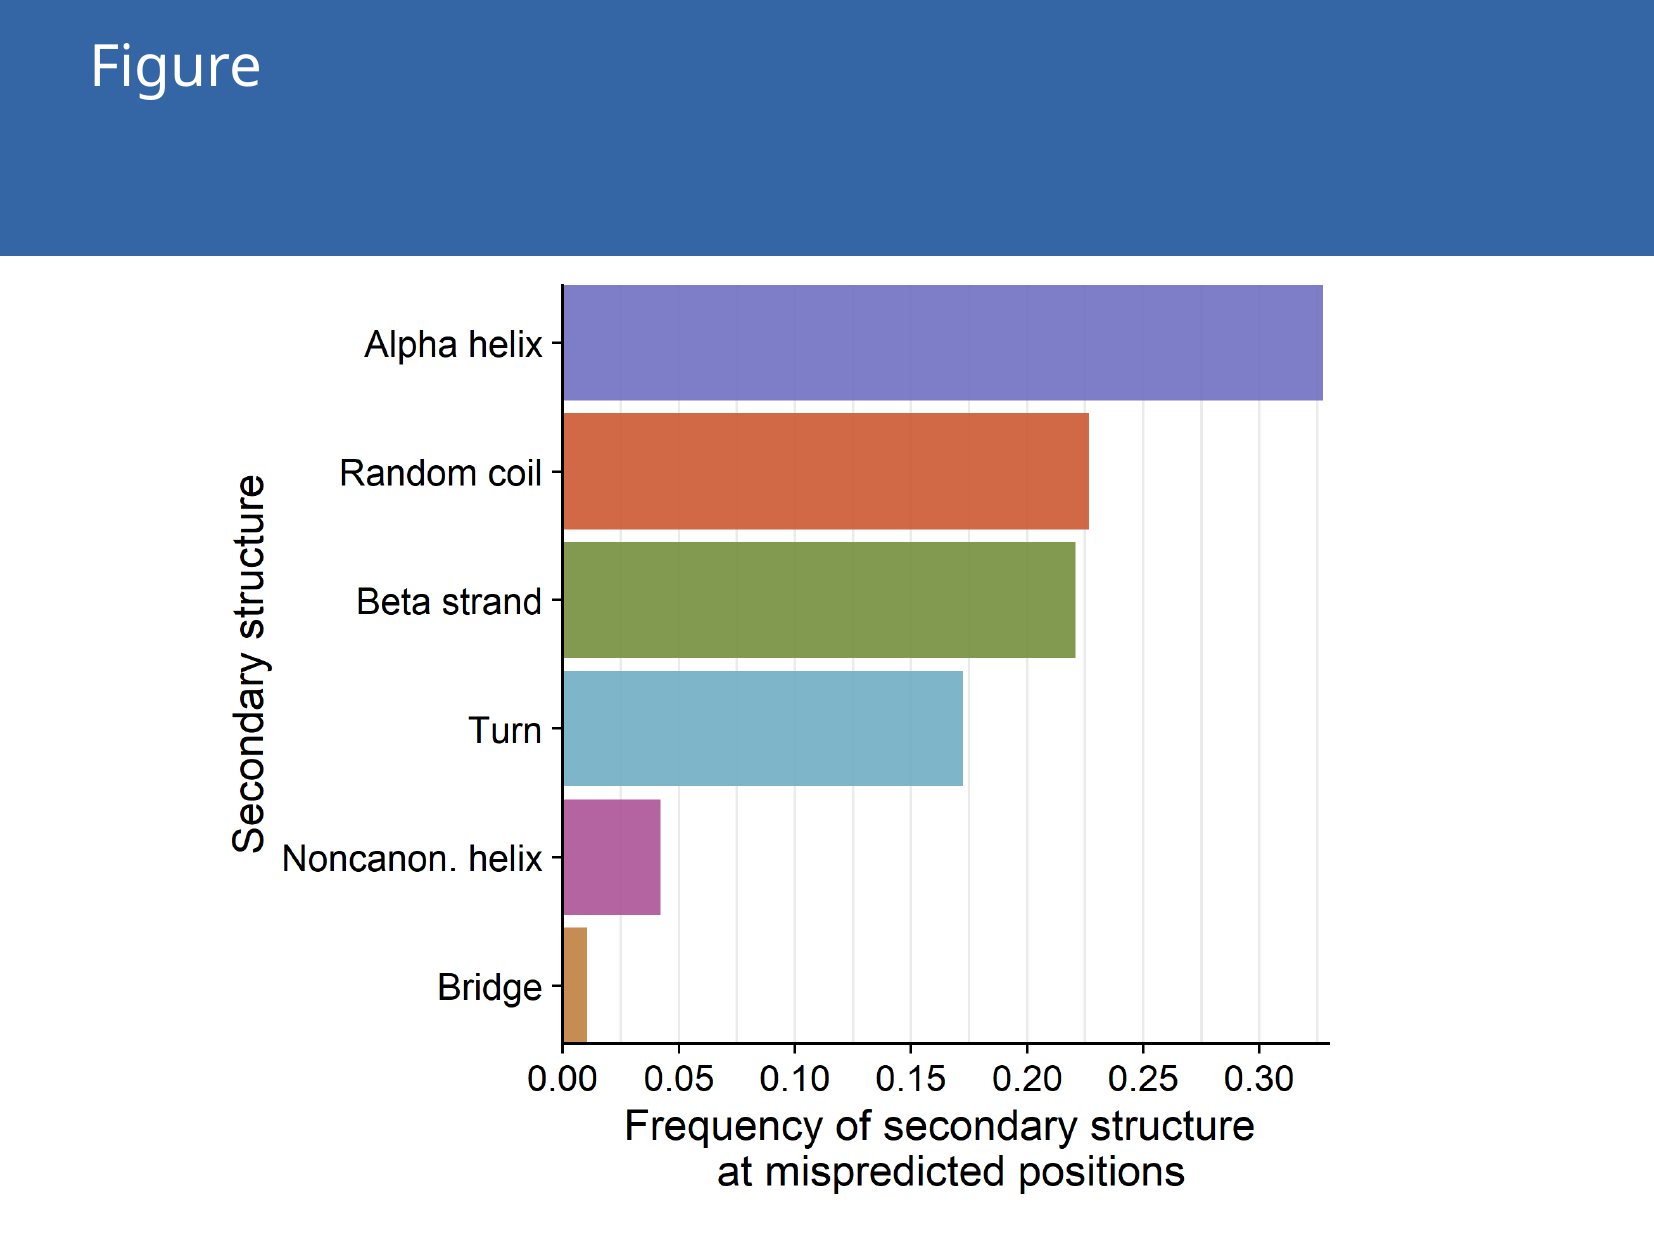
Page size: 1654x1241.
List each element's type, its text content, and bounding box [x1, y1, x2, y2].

picture [210, 264, 1350, 1216]
text_box [0, 0, 1654, 256]
text_box Figure [0, 17, 1647, 242]
